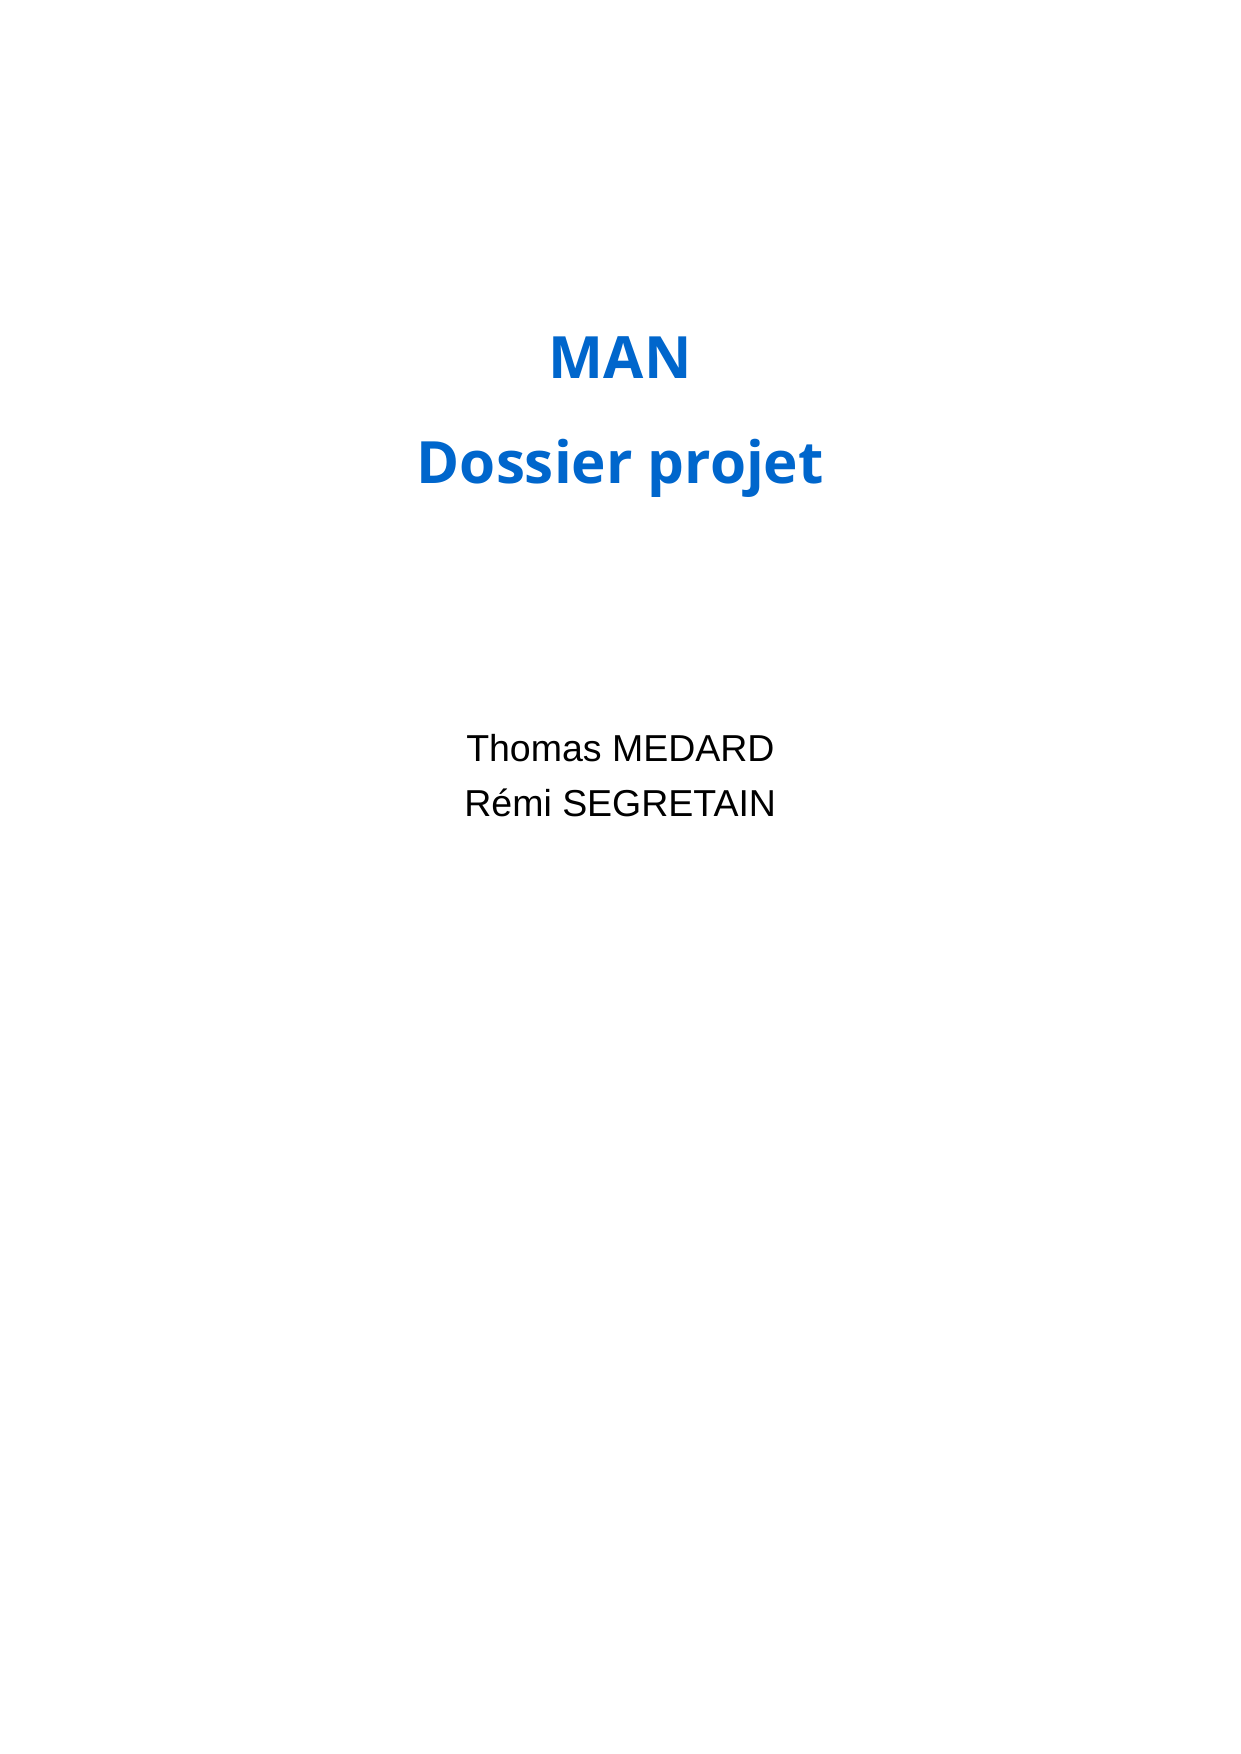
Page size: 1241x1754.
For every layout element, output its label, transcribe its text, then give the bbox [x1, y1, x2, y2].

title Dossier projet [118, 421, 1122, 500]
title MAN [118, 316, 1122, 396]
subtitle Rémi SEGRETAIN [118, 781, 1122, 824]
subtitle Thomas MEDARD [118, 726, 1122, 769]
